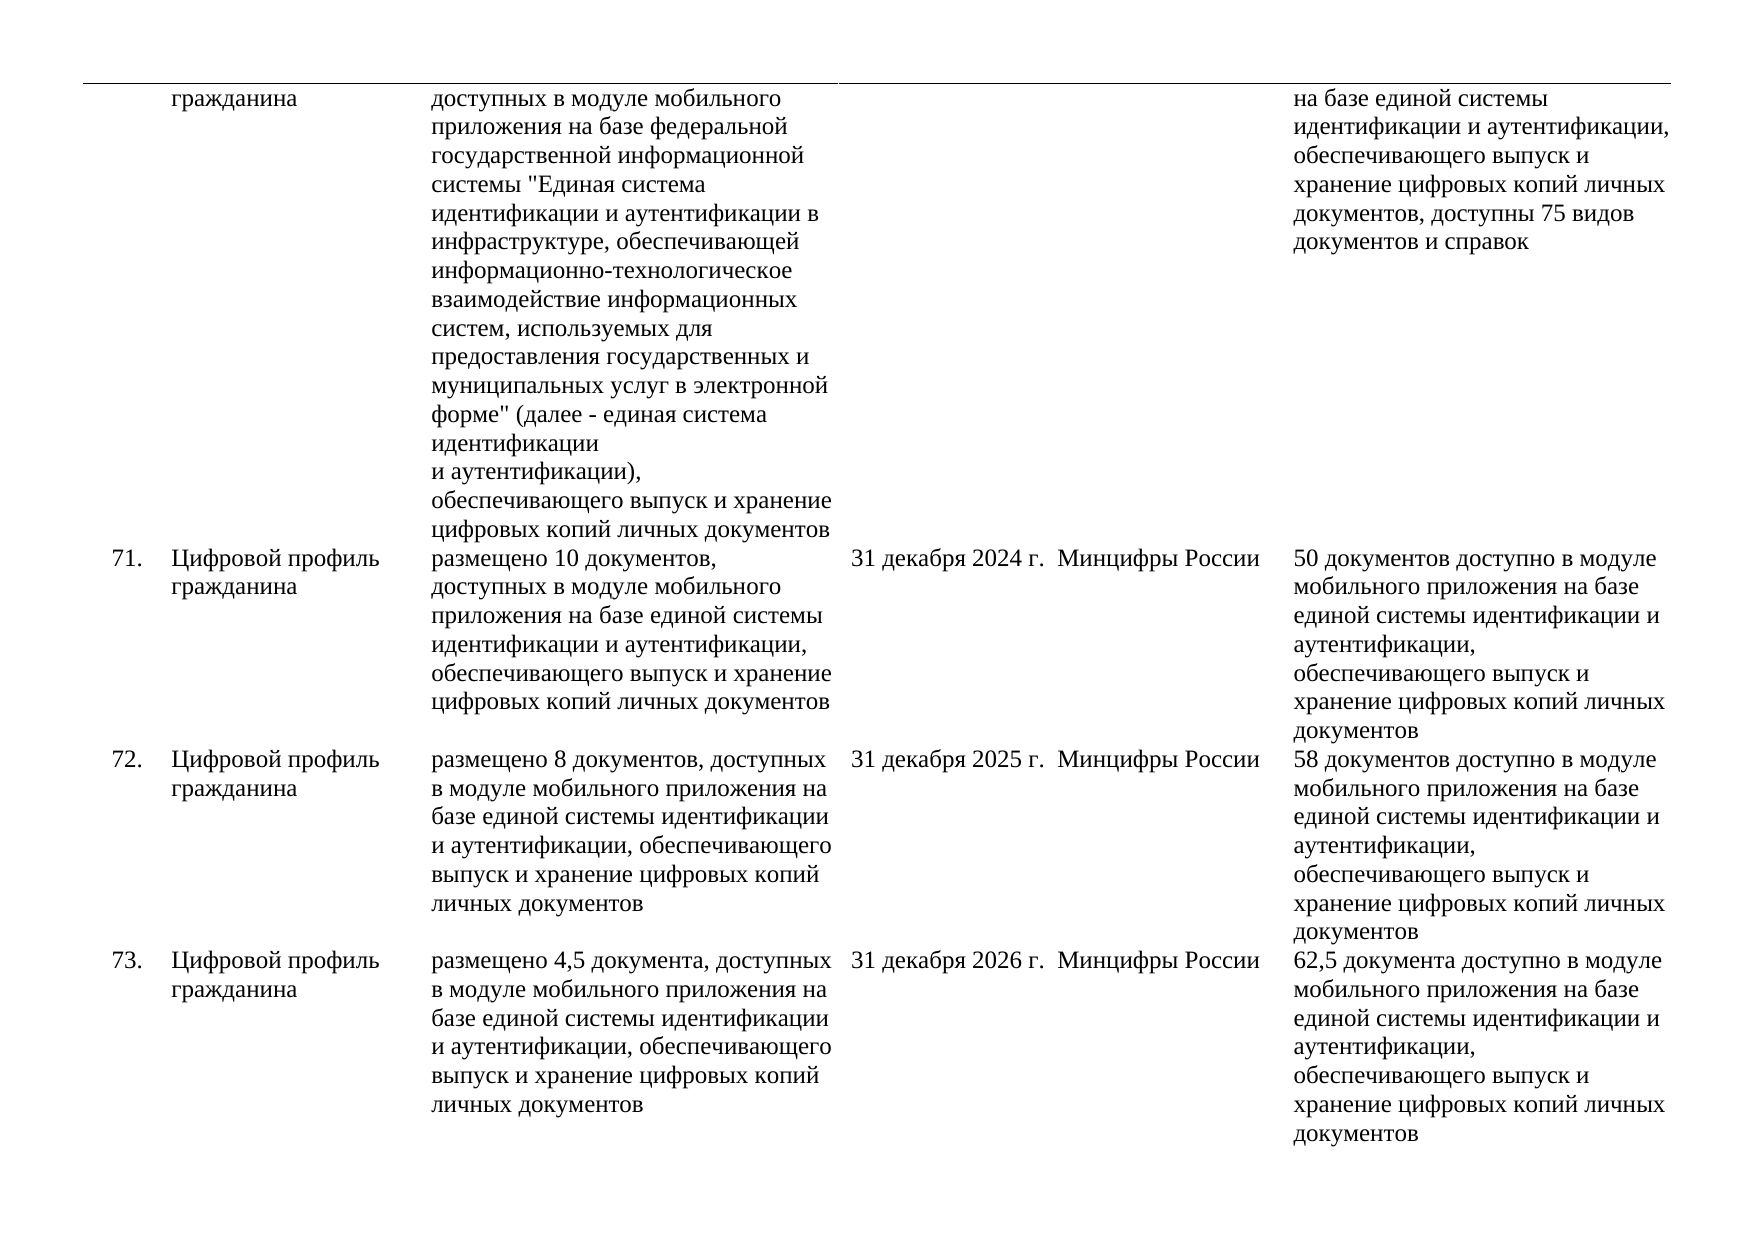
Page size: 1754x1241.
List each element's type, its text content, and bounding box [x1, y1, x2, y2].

table_cell [839, 84, 1057, 543]
table_cell Цифровой профиль гражданина [171, 744, 431, 945]
table_cell размещено 10 документов, доступных в модуле мобильного приложения на базе единой системы идентификации и аутентификации, обеспечивающего выпуск и хранение цифровых копий личных документов [431, 543, 838, 744]
table_cell [83, 84, 171, 543]
table_cell 73. [83, 945, 171, 1146]
table_cell [1057, 84, 1293, 543]
table_cell размещено 4,5 документа, доступных в модуле мобильного приложения на базе единой системы идентификации и аутентификации, обеспечивающего выпуск и хранение цифровых копий личных документов [431, 945, 838, 1146]
table_cell 31 декабря 2025 г. [839, 744, 1057, 945]
table_cell Минцифры России [1057, 945, 1293, 1146]
table_cell 71. [83, 543, 171, 744]
table_cell 58 документов доступно в модуле мобильного приложения на базе единой системы идентификации и аутентификации, обеспечивающего выпуск и хранение цифровых копий личных документов [1293, 744, 1671, 945]
table_cell гражданина [171, 84, 431, 543]
table_cell Цифровой профиль гражданина [171, 945, 431, 1146]
table_cell Цифровой профиль гражданина [171, 543, 431, 744]
table_cell 50 документов доступно в модуле мобильного приложения на базе единой системы идентификации и аутентификации, обеспечивающего выпуск и хранение цифровых копий личных документов [1293, 543, 1671, 744]
table_cell на базе единой системы идентификации и аутентификации, обеспечивающего выпуск и хранение цифровых копий личных документов, доступны 75 видов документов и справок [1293, 84, 1671, 543]
table_cell 62,5 документа доступно в модуле мобильного приложения на базе единой системы идентификации и аутентификации, обеспечивающего выпуск и хранение цифровых копий личных документов [1293, 945, 1671, 1146]
table_cell доступных в модуле мобильного приложения на базе федеральной государственной информационной системы "Единая система идентификации и аутентификации в инфраструктуре, обеспечивающей информационно-технологическое взаимодействие информационных систем, используемых для предоставления государственных и муниципальных услуг в электронной форме" (далее - единая система идентификации и аутентификации), обеспечивающего выпуск и хранение цифровых копий личных документов [431, 84, 838, 543]
table_cell Минцифры России [1057, 543, 1293, 744]
table_cell размещено 8 документов, доступных в модуле мобильного приложения на базе единой системы идентификации и аутентификации, обеспечивающего выпуск и хранение цифровых копий личных документов [431, 744, 838, 945]
table_cell Минцифры России [1057, 744, 1293, 945]
table_cell 31 декабря 2024 г. [839, 543, 1057, 744]
table_cell 31 декабря 2026 г. [839, 945, 1057, 1146]
table_cell 72. [83, 744, 171, 945]
